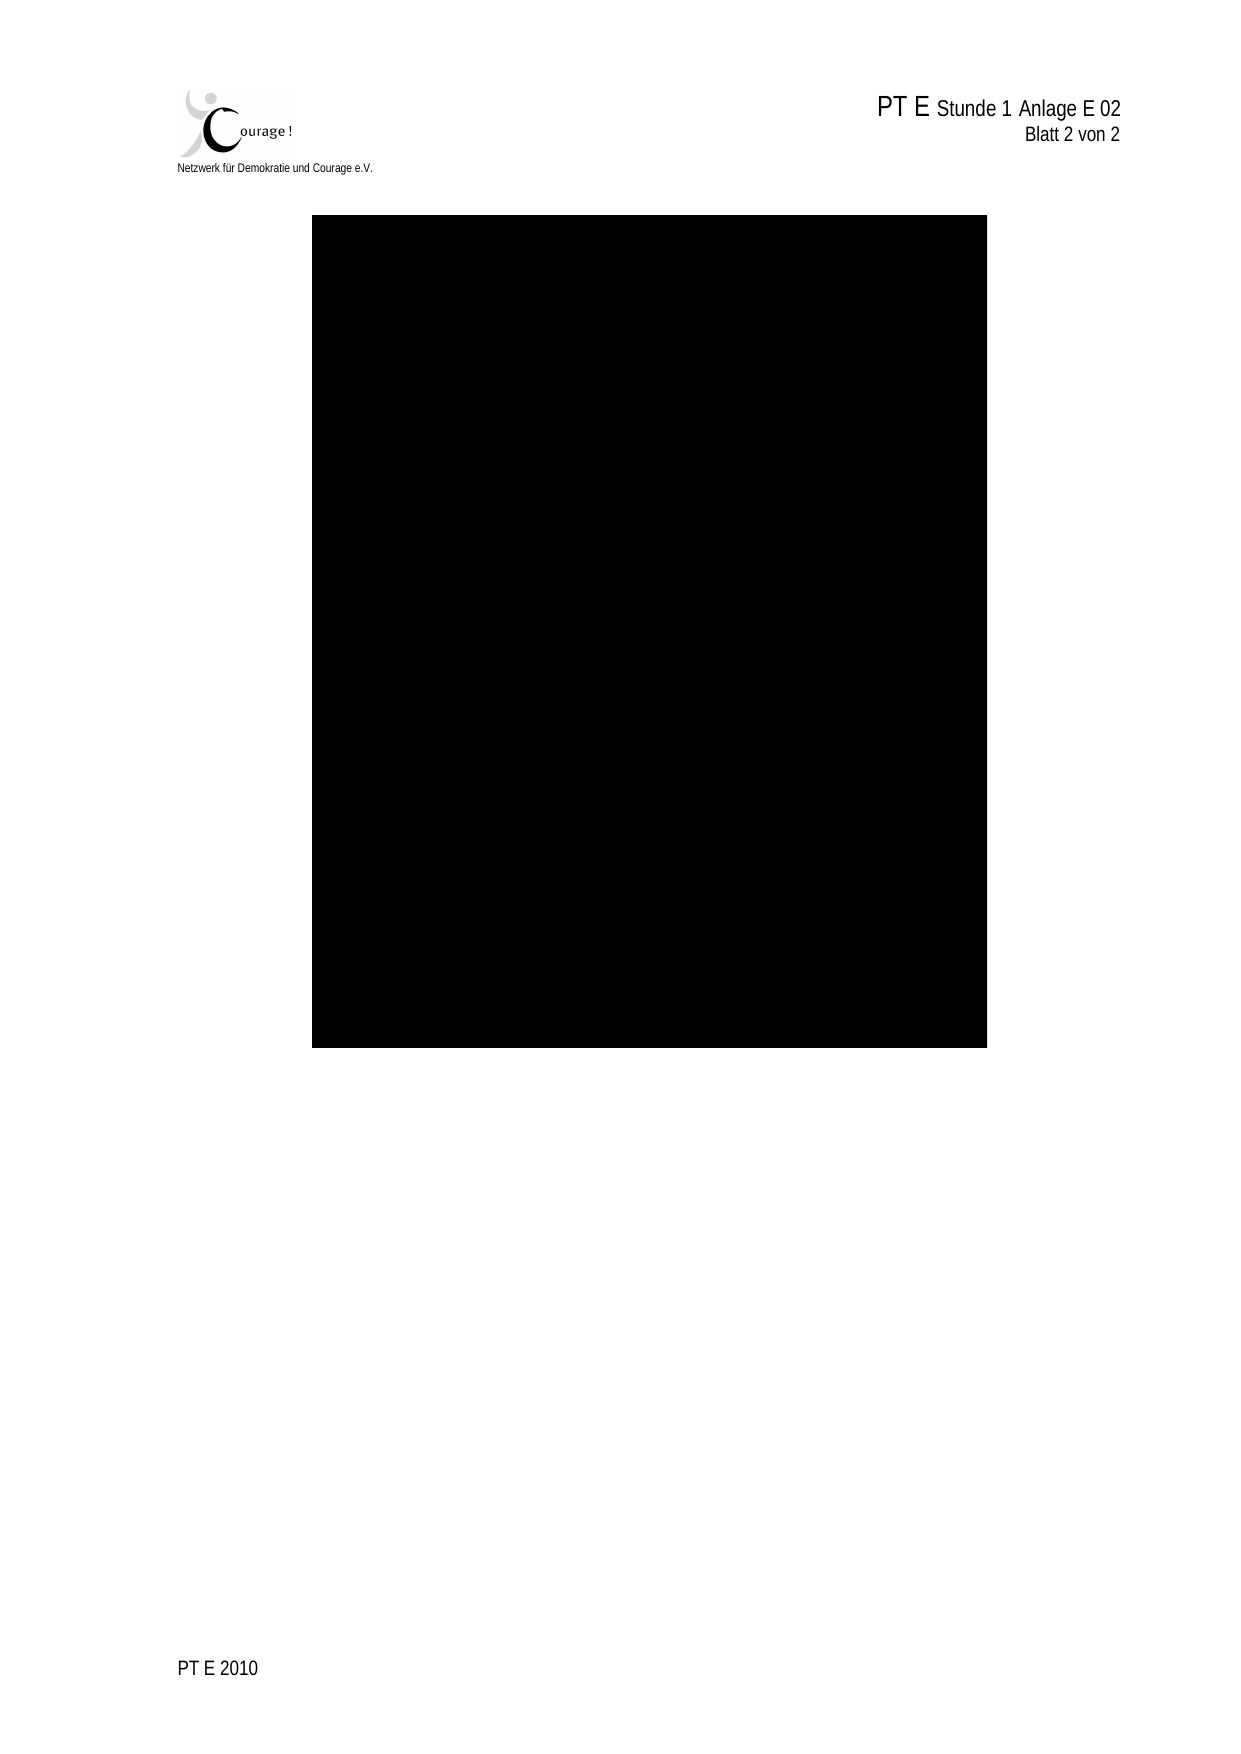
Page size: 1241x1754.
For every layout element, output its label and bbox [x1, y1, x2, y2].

picture [312, 215, 988, 1048]
picture [178, 90, 292, 158]
